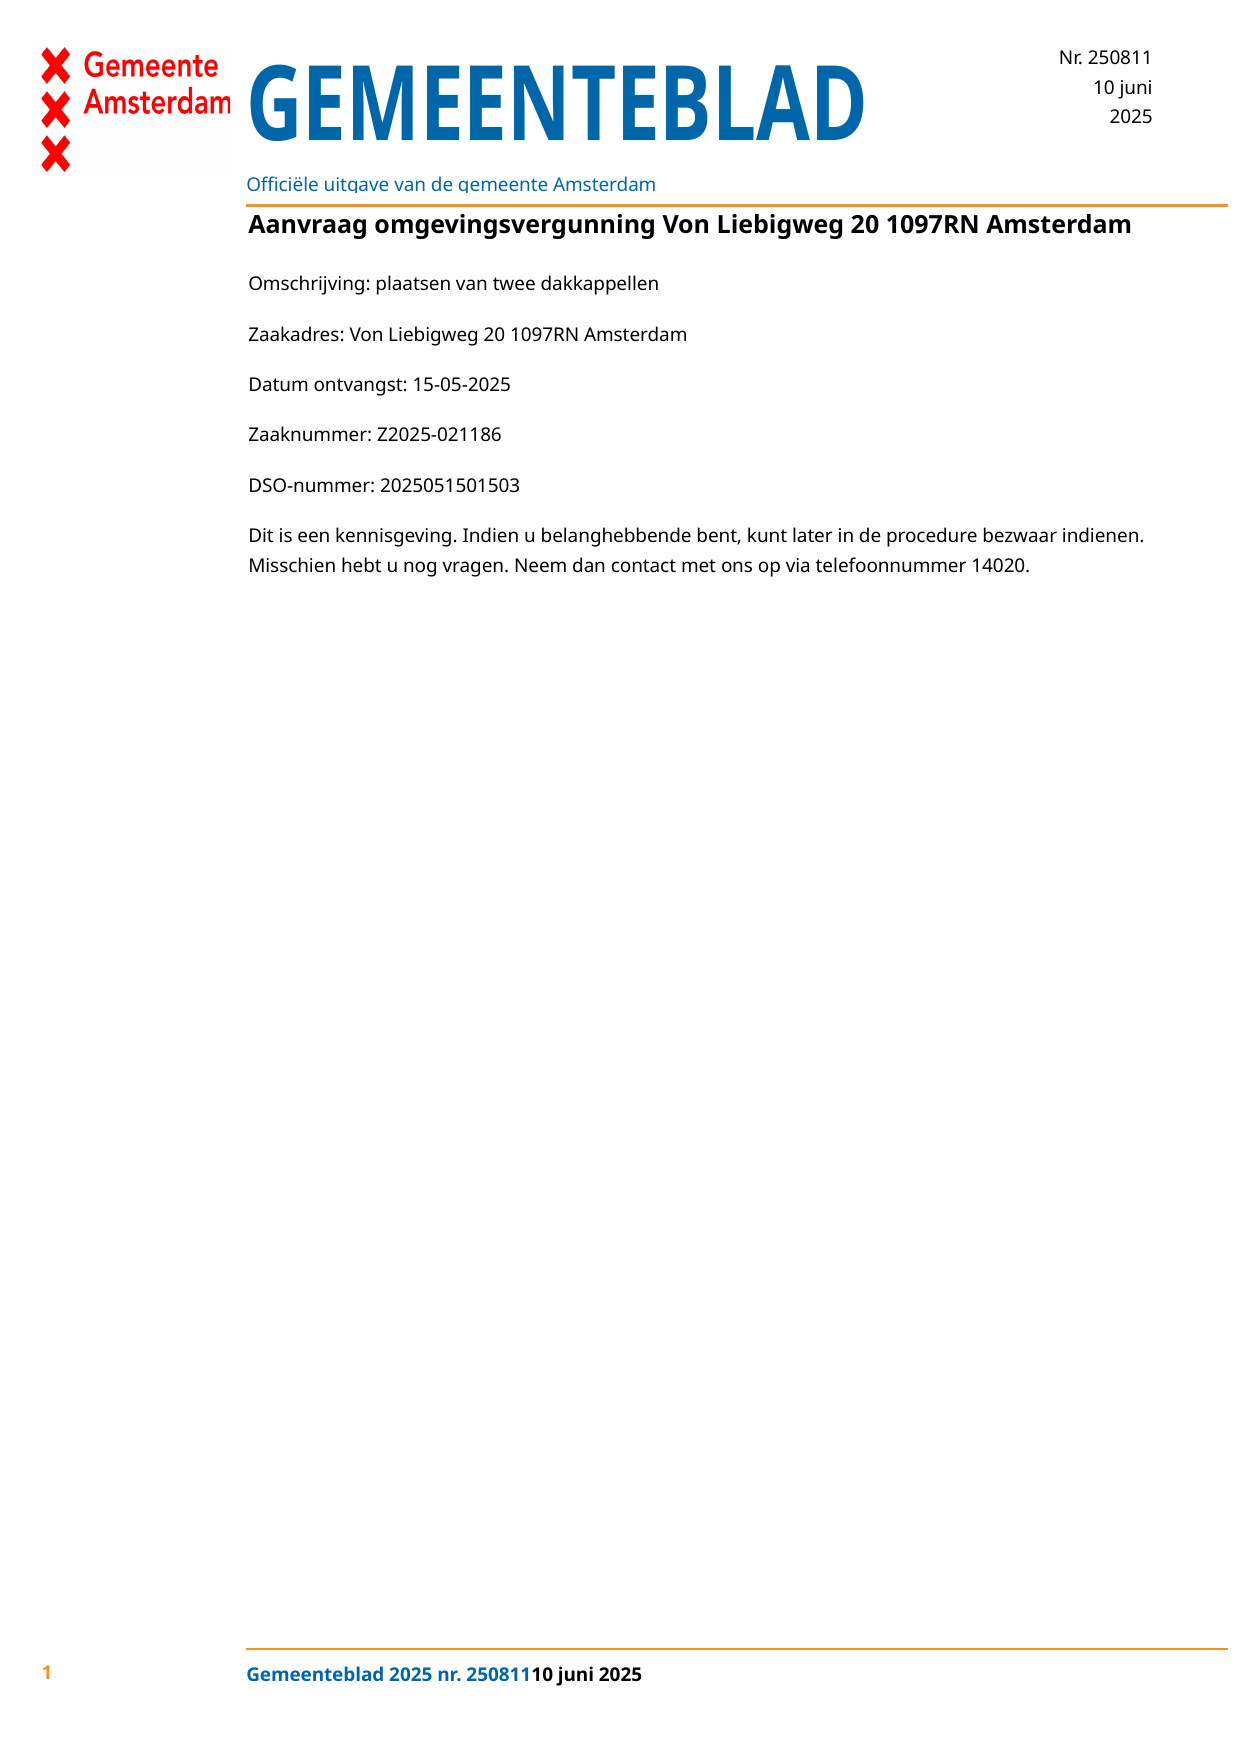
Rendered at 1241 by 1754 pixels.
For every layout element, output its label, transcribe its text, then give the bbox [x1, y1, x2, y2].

text Zaaknummer: Z2025-021186 [248, 422, 1152, 447]
text Zaakadres: Von Liebigweg 20 1097RN Amsterdam [248, 321, 1152, 346]
text Omschrijving: plaatsen van twee dakkappellen [248, 270, 1152, 296]
text DSO-nummer: 2025051501503 [248, 472, 1152, 498]
picture [41, 47, 231, 172]
text Datum ontvangst: 15-05-2025 [248, 371, 1152, 397]
text Aanvraag omgevingsvergunning Von Liebigweg 20 1097RN Amsterdam [248, 207, 1152, 241]
text Dit is een kennisgeving. Indien u belanghebbende bent, kunt later in de procedure bezwaar indienen. Misschien hebt u nog vragen. Neem dan contact met ons op via telefoonnummer 14020. [248, 522, 1152, 578]
